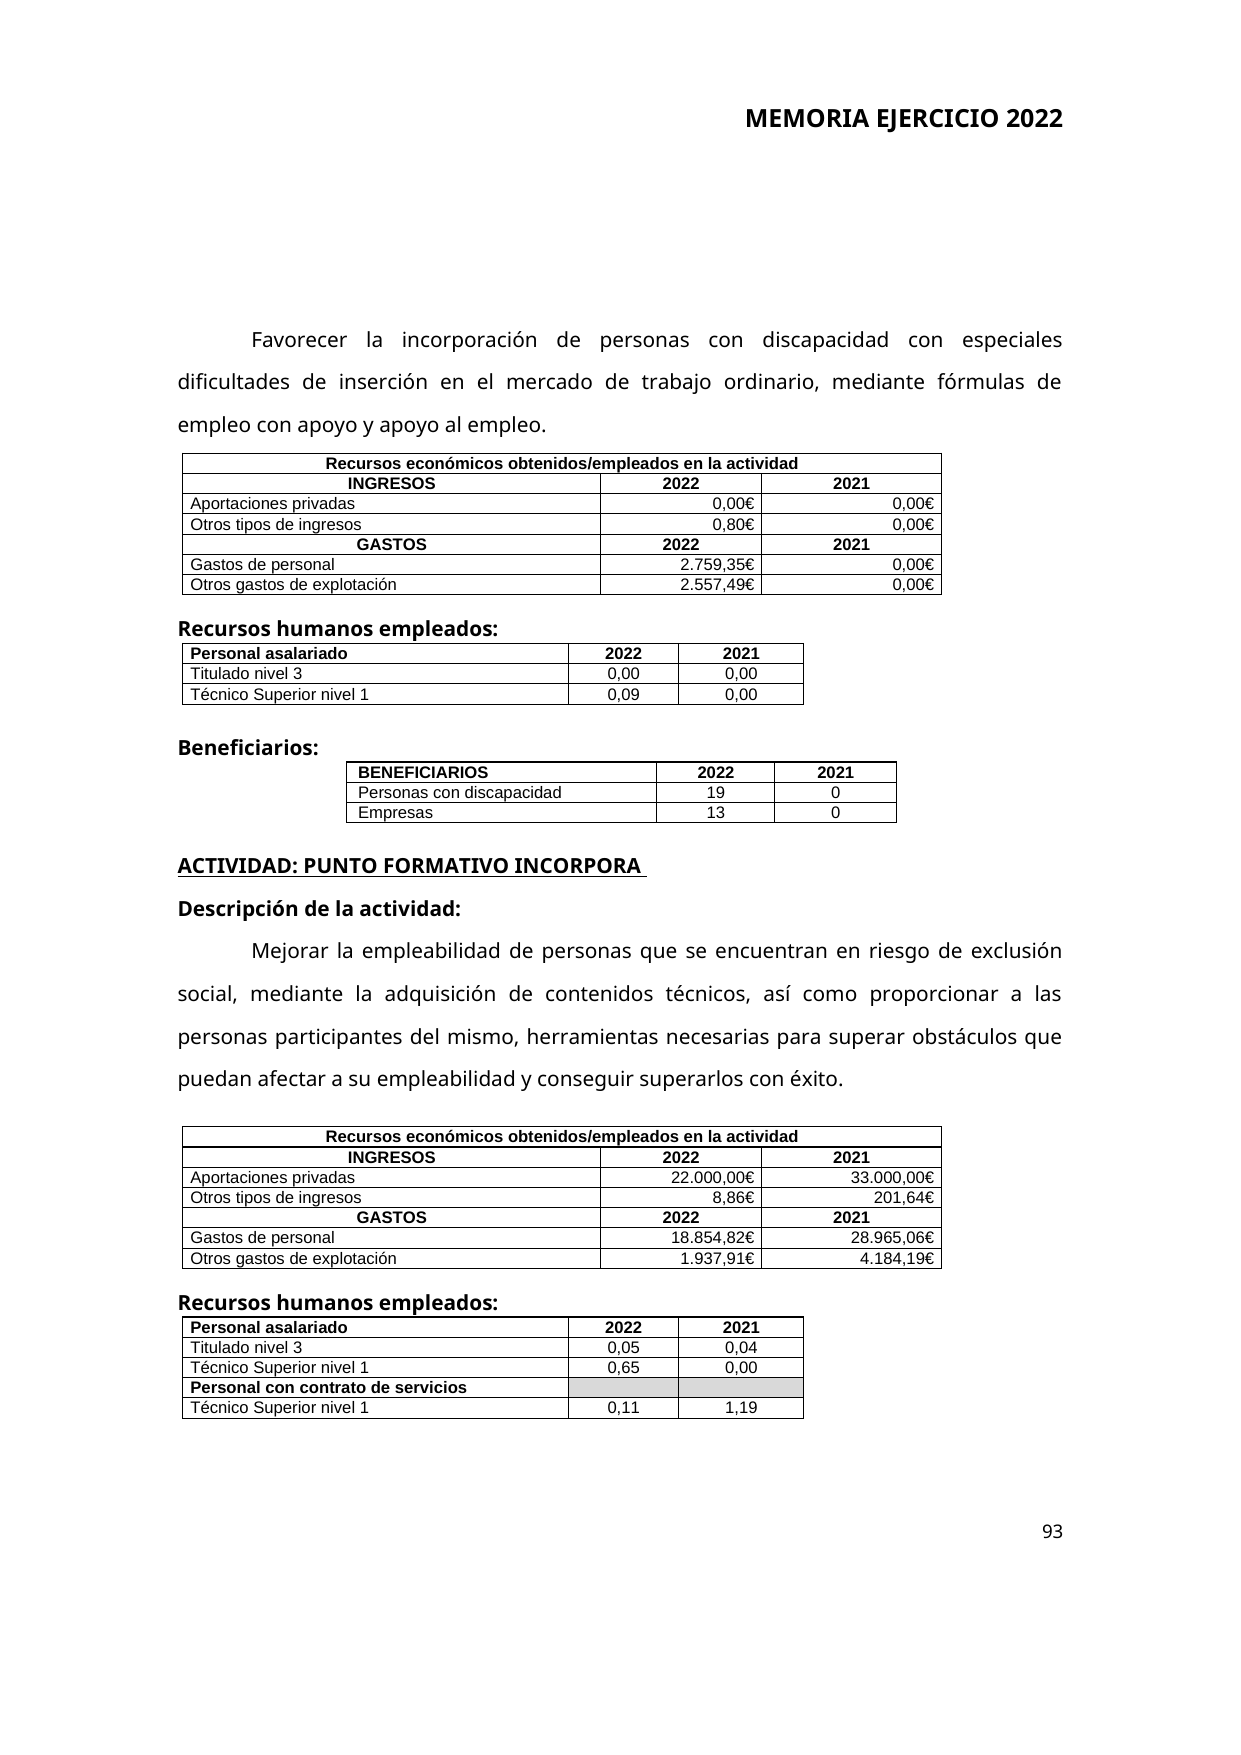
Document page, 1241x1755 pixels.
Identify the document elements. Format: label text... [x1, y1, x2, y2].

table_cell 0,80€ [601, 514, 761, 533]
table_cell Empresas [347, 803, 656, 822]
table_cell 0 [775, 783, 896, 802]
table_cell 2021 [762, 535, 941, 554]
table_cell Otros gastos de explotación [183, 1249, 600, 1268]
table_cell Aportaciones privadas [183, 1168, 600, 1187]
text Mejorar la empleabilidad de personas que se encuentran en riesgo de exclusión social, mediante la adquisición de contenidos técnicos, así como proporcionar a las personas participantes del mismo, herramientas necesarias para superar obstáculos que puedan afectar a su empleabilidad y conseguir superarlos con éxito. [177, 937, 1063, 1093]
table_header 2021 [679, 644, 803, 663]
table_cell 0,00 [679, 664, 803, 683]
table_header 2022 [569, 644, 678, 663]
table_header Personal asalariado [183, 644, 568, 663]
table_header 2021 [775, 763, 896, 782]
table_cell 1,19 [679, 1398, 803, 1417]
table_cell INGRESOS [183, 1148, 600, 1167]
table_cell 0,00€ [601, 494, 761, 513]
table_cell INGRESOS [183, 474, 600, 493]
table_cell Técnico Superior nivel 1 [183, 1398, 568, 1417]
table_cell 2022 [601, 1148, 761, 1167]
table_cell 4.184,19€ [762, 1249, 941, 1268]
table_cell 0,04 [679, 1338, 803, 1357]
table_cell GASTOS [183, 1208, 600, 1227]
text Recursos humanos empleados: [177, 614, 1063, 643]
table_cell Técnico Superior nivel 1 [183, 684, 568, 703]
table_cell 0,00€ [762, 555, 941, 574]
table_cell Gastos de personal [183, 555, 600, 574]
table_cell Personal con contrato de servicios [183, 1378, 568, 1397]
table_cell 2.557,49€ [601, 575, 761, 594]
table_header Personal asalariado [183, 1318, 568, 1337]
text Beneficiarios: [177, 733, 1063, 761]
table_cell Otros tipos de ingresos [183, 1188, 600, 1207]
table_cell 0,11 [569, 1398, 678, 1417]
table_header Recursos económicos obtenidos/empleados en la actividad [183, 1127, 941, 1146]
table_cell Gastos de personal [183, 1228, 600, 1247]
table_header Recursos económicos obtenidos/empleados en la actividad [183, 454, 941, 473]
table_cell 2.759,35€ [601, 555, 761, 574]
table_cell [679, 1378, 803, 1397]
table_cell 1.937,91€ [601, 1249, 761, 1268]
table_cell GASTOS [183, 535, 600, 554]
table_cell 0,00€ [762, 494, 941, 513]
table_cell 0,00 [569, 664, 678, 683]
table_header 2022 [569, 1318, 678, 1337]
table_cell [569, 1378, 678, 1397]
table_cell 13 [657, 803, 774, 822]
table_cell 33.000,00€ [762, 1168, 941, 1187]
table_cell Personas con discapacidad [347, 783, 656, 802]
table_cell 22.000,00€ [601, 1168, 761, 1187]
table_header 2022 [657, 763, 774, 782]
table_cell 2022 [601, 535, 761, 554]
table_cell 0,05 [569, 1338, 678, 1357]
table_cell 0,00€ [762, 575, 941, 594]
table_cell 0 [775, 803, 896, 822]
table_cell Técnico Superior nivel 1 [183, 1358, 568, 1377]
table_cell 28.965,06€ [762, 1228, 941, 1247]
table_cell 0,09 [569, 684, 678, 703]
text ACTIVIDAD: PUNTO FORMATIVO INCORPORA [177, 851, 1063, 880]
text Recursos humanos empleados: [177, 1288, 1063, 1316]
table_cell 201,64€ [762, 1188, 941, 1207]
table_cell 18.854,82€ [601, 1228, 761, 1247]
table_header 2021 [679, 1318, 803, 1337]
table_cell 2021 [762, 474, 941, 493]
table_cell 2022 [601, 1208, 761, 1227]
table_cell 0,00 [679, 1358, 803, 1377]
table_cell Aportaciones privadas [183, 494, 600, 513]
table_cell 0,65 [569, 1358, 678, 1377]
table_cell Titulado nivel 3 [183, 1338, 568, 1357]
table_cell 2022 [601, 474, 761, 493]
table_cell Titulado nivel 3 [183, 664, 568, 683]
table_cell Otros gastos de explotación [183, 575, 600, 594]
text Favorecer la incorporación de personas con discapacidad con especiales dificultades de inserción en el mercado de trabajo ordinario, mediante fórmulas de empleo con apoyo y apoyo al empleo. [177, 325, 1063, 438]
table_cell 19 [657, 783, 774, 802]
table_cell 2021 [762, 1208, 941, 1227]
table_cell 0,00 [679, 684, 803, 703]
table_cell 0,00€ [762, 514, 941, 533]
table_header BENEFICIARIOS [347, 763, 656, 782]
table_cell Otros tipos de ingresos [183, 514, 600, 533]
table_cell 8,86€ [601, 1188, 761, 1207]
text Descripción de la actividad: [177, 894, 1063, 922]
table_cell 2021 [762, 1148, 941, 1167]
